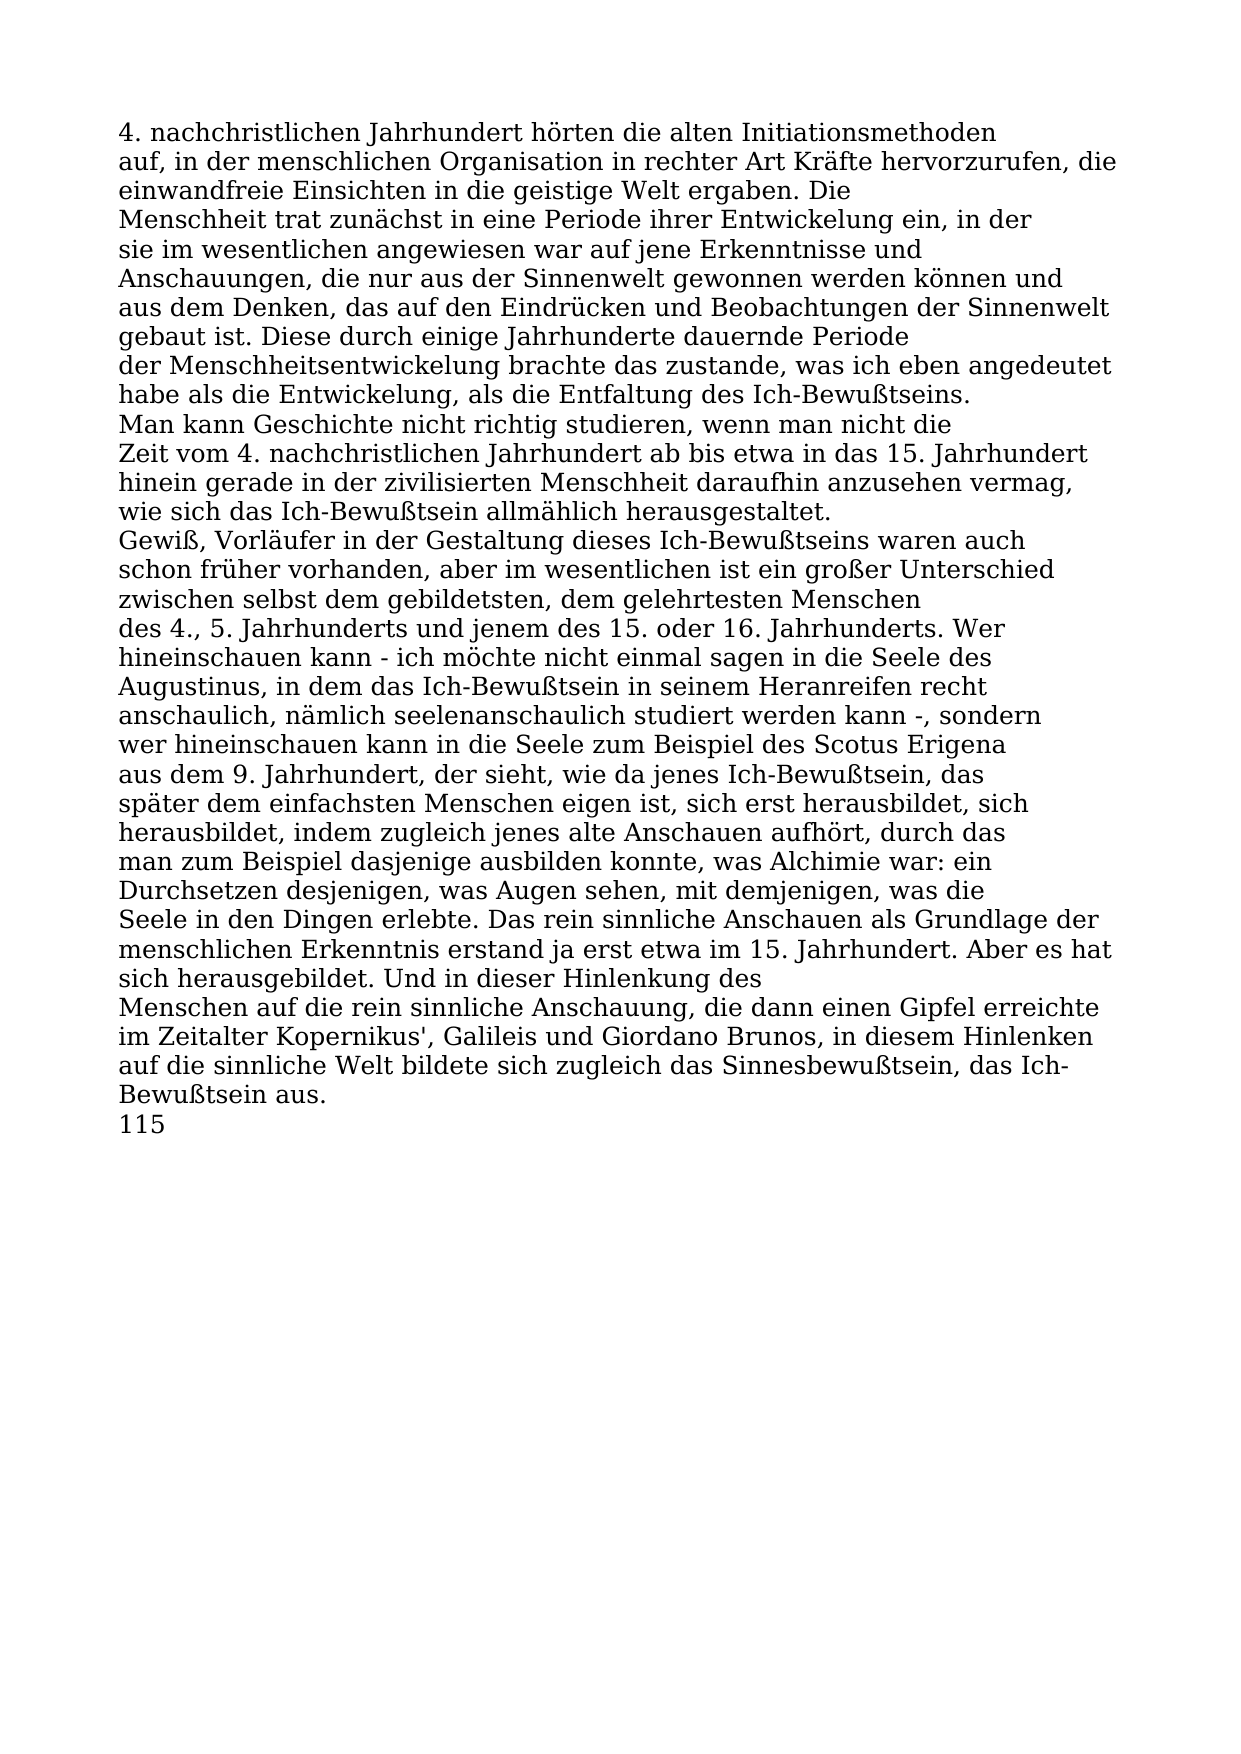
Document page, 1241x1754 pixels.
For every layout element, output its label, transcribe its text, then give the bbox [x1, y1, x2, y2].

text wer hineinschauen kann in die Seele zum Beispiel des Scotus Erigena [118, 731, 1122, 760]
text Menschen auf die rein sinnliche Anschauung, die dann einen Gipfel erreichte im Zeitalter Kopernikus', Galileis und Giordano Brunos, in diesem Hinlenken auf die sinnliche Welt bildete sich zugleich das Sinnesbewußtsein, das Ich-Bewußtsein aus. [118, 993, 1122, 1110]
text 115 [118, 1110, 1122, 1139]
text Zeit vom 4. nachchristlichen Jahrhundert ab bis etwa in das 15. Jahrhundert hinein gerade in der zivilisierten Menschheit daraufhin anzusehen vermag, wie sich das Ich-Bewußtsein allmählich herausgestaltet. [118, 439, 1122, 526]
text Seele in den Dingen erlebte. Das rein sinnliche Anschauen als Grundlage der menschlichen Erkenntnis erstand ja erst etwa im 15. Jahrhundert. Aber es hat sich herausgebildet. Und in dieser Hinlenkung des [118, 906, 1122, 993]
text hineinschauen kann - ich möchte nicht einmal sagen in die Seele des [118, 643, 1122, 672]
text Man kann Geschichte nicht richtig studieren, wenn man nicht die [118, 410, 1122, 439]
text auf, in der menschlichen Organisation in rechter Art Kräfte hervorzurufen, die einwandfreie Einsichten in die geistige Welt ergaben. Die [118, 147, 1122, 206]
text schon früher vorhanden, aber im wesentlichen ist ein großer Unterschied zwischen selbst dem gebildetsten, dem gelehrtesten Menschen [118, 556, 1122, 614]
text der Menschheitsentwickelung brachte das zustande, was ich eben angedeutet habe als die Entwickelung, als die Entfaltung des Ich-Bewußtseins. [118, 351, 1122, 410]
text des 4., 5. Jahrhunderts und jenem des 15. oder 16. Jahrhunderts. Wer [118, 614, 1122, 643]
text Durchsetzen desjenigen, was Augen sehen, mit demjenigen, was die [118, 876, 1122, 906]
text 4. nachchristlichen Jahrhundert hörten die alten Initiationsmethoden [118, 118, 1122, 147]
text aus dem Denken, das auf den Eindrücken und Beobachtungen der Sinnenwelt gebaut ist. Diese durch einige Jahrhunderte dauernde Periode [118, 293, 1122, 351]
text aus dem 9. Jahrhundert, der sieht, wie da jenes Ich-Bewußtsein, das [118, 760, 1122, 789]
text man zum Beispiel dasjenige ausbilden konnte, was Alchimie war: ein [118, 847, 1122, 876]
text herausbildet, indem zugleich jenes alte Anschauen aufhört, durch das [118, 818, 1122, 847]
text später dem einfachsten Menschen eigen ist, sich erst herausbildet, sich [118, 789, 1122, 818]
text Gewiß, Vorläufer in der Gestaltung dieses Ich-Bewußtseins waren auch [118, 526, 1122, 556]
text sie im wesentlichen angewiesen war auf jene Erkenntnisse und Anschauungen, die nur aus der Sinnenwelt gewonnen werden können und [118, 235, 1122, 293]
text Augustinus, in dem das Ich-Bewußtsein in seinem Heranreifen recht anschaulich, nämlich seelenanschaulich studiert werden kann -, sondern [118, 672, 1122, 731]
text Menschheit trat zunächst in eine Periode ihrer Entwickelung ein, in der [118, 206, 1122, 235]
